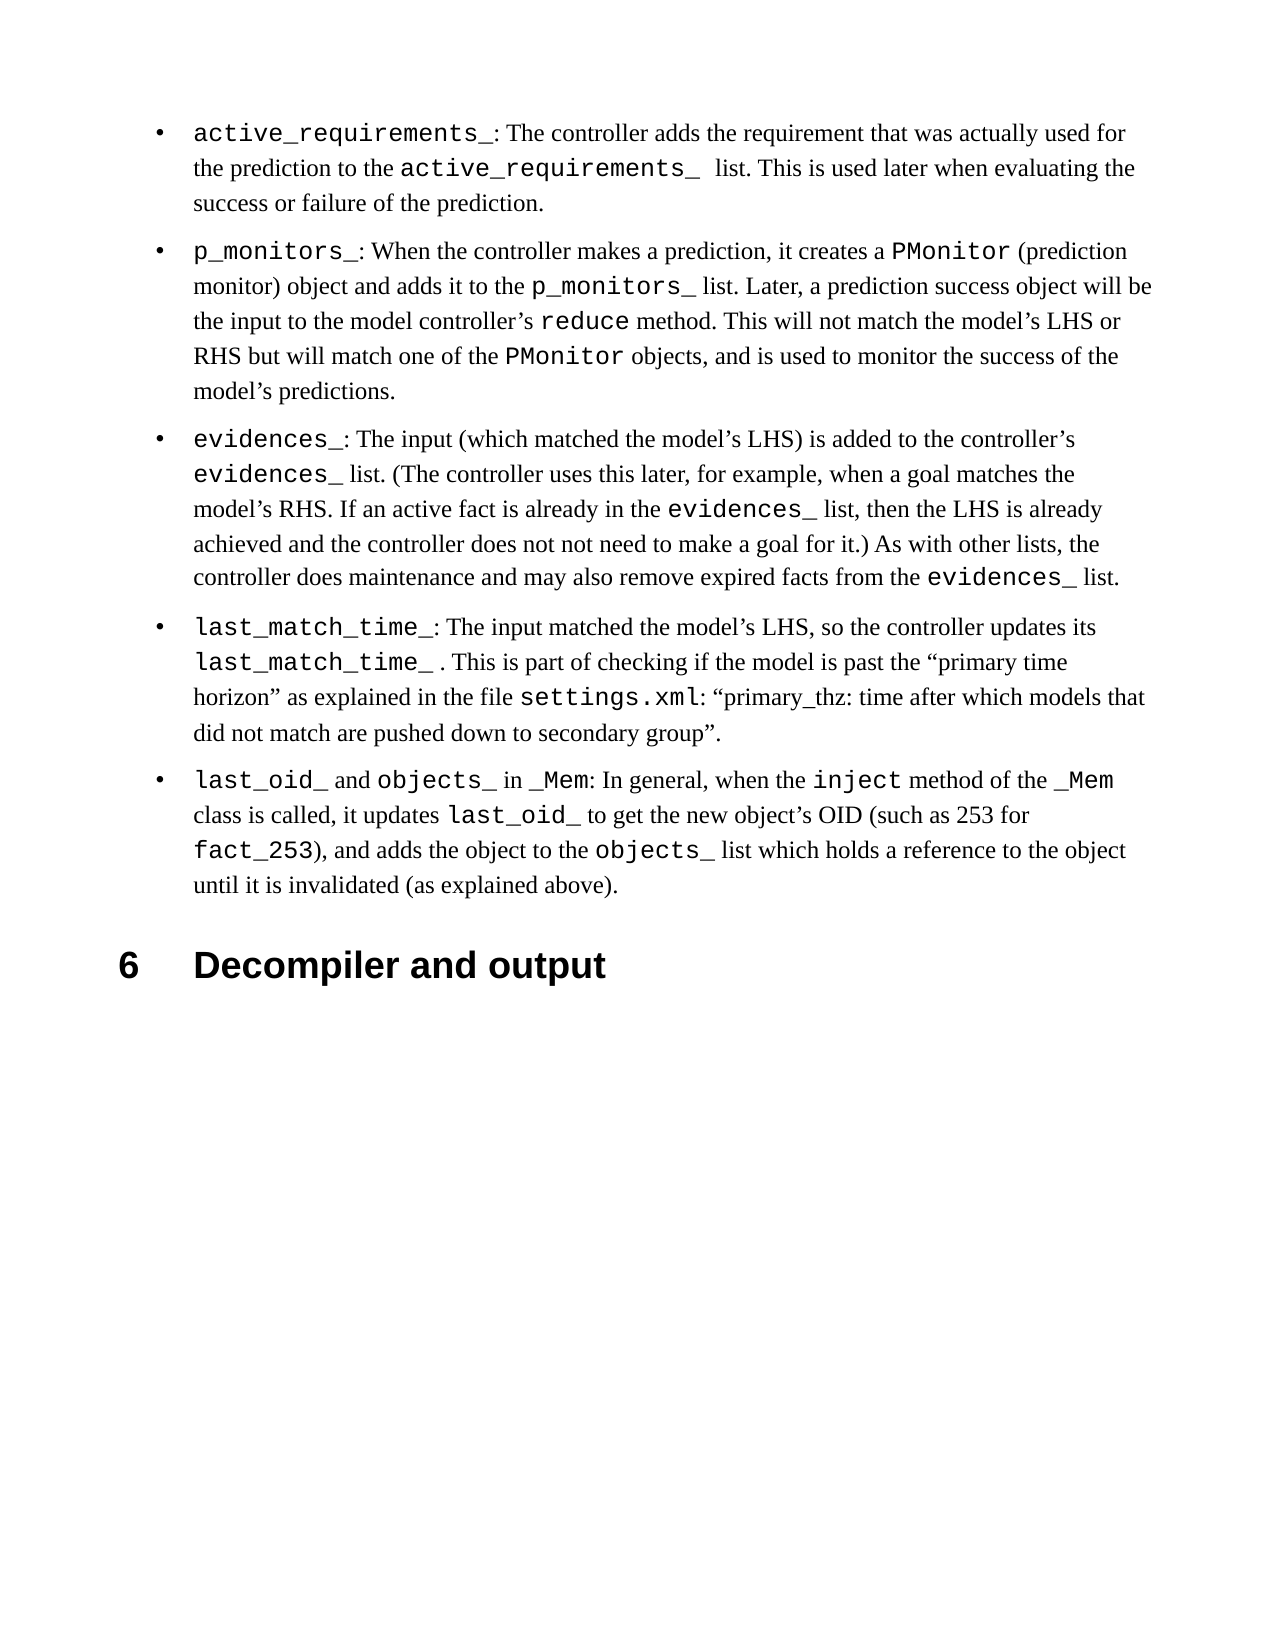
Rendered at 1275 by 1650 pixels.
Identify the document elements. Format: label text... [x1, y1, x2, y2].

list evidences_: The input (which matched the model’s LHS) is added to the controller’s evidences_ list. (The controller uses this later, for example, when a goal matches the model’s RHS. If an active fact is already in the evidences_ list, then the LHS is already achieved and the controller does not not need to make a goal for it.) As with other lists, the controller does maintenance and may also remove expired facts from the evidences_ list. [156, 424, 1157, 593]
list p_monitors_: When the controller makes a prediction, it creates a PMonitor (prediction monitor) object and adds it to the p_monitors_ list. Later, a prediction success object will be the input to the model controller’s reduce method. This will not match the model’s LHS or RHS but will match one of the PMonitor objects, and is used to monitor the success of the model’s predictions. [156, 236, 1157, 405]
list active_requirements_: The controller adds the requirement that was actually used for the prediction to the active_requirements_ list. This is used later when evaluating the success or failure of the prediction. [156, 118, 1157, 217]
list last_oid_ and objects_ in _Mem: In general, when the inject method of the _Mem class is called, it updates last_oid_ to get the new object’s OID (such as 253 for fact_253), and adds the object to the objects_ list which holds a reference to the object until it is invalidated (as explained above). [156, 765, 1157, 899]
list last_match_time_: The input matched the model’s LHS, so the controller updates its last_match_time_ . This is part of checking if the model is past the “primary time horizon” as explained in the file settings.xml: “primary_thz: time after which models that did not match are pushed down to secondary group”. [156, 612, 1157, 746]
subtitle Decompiler and output [118, 943, 1157, 987]
